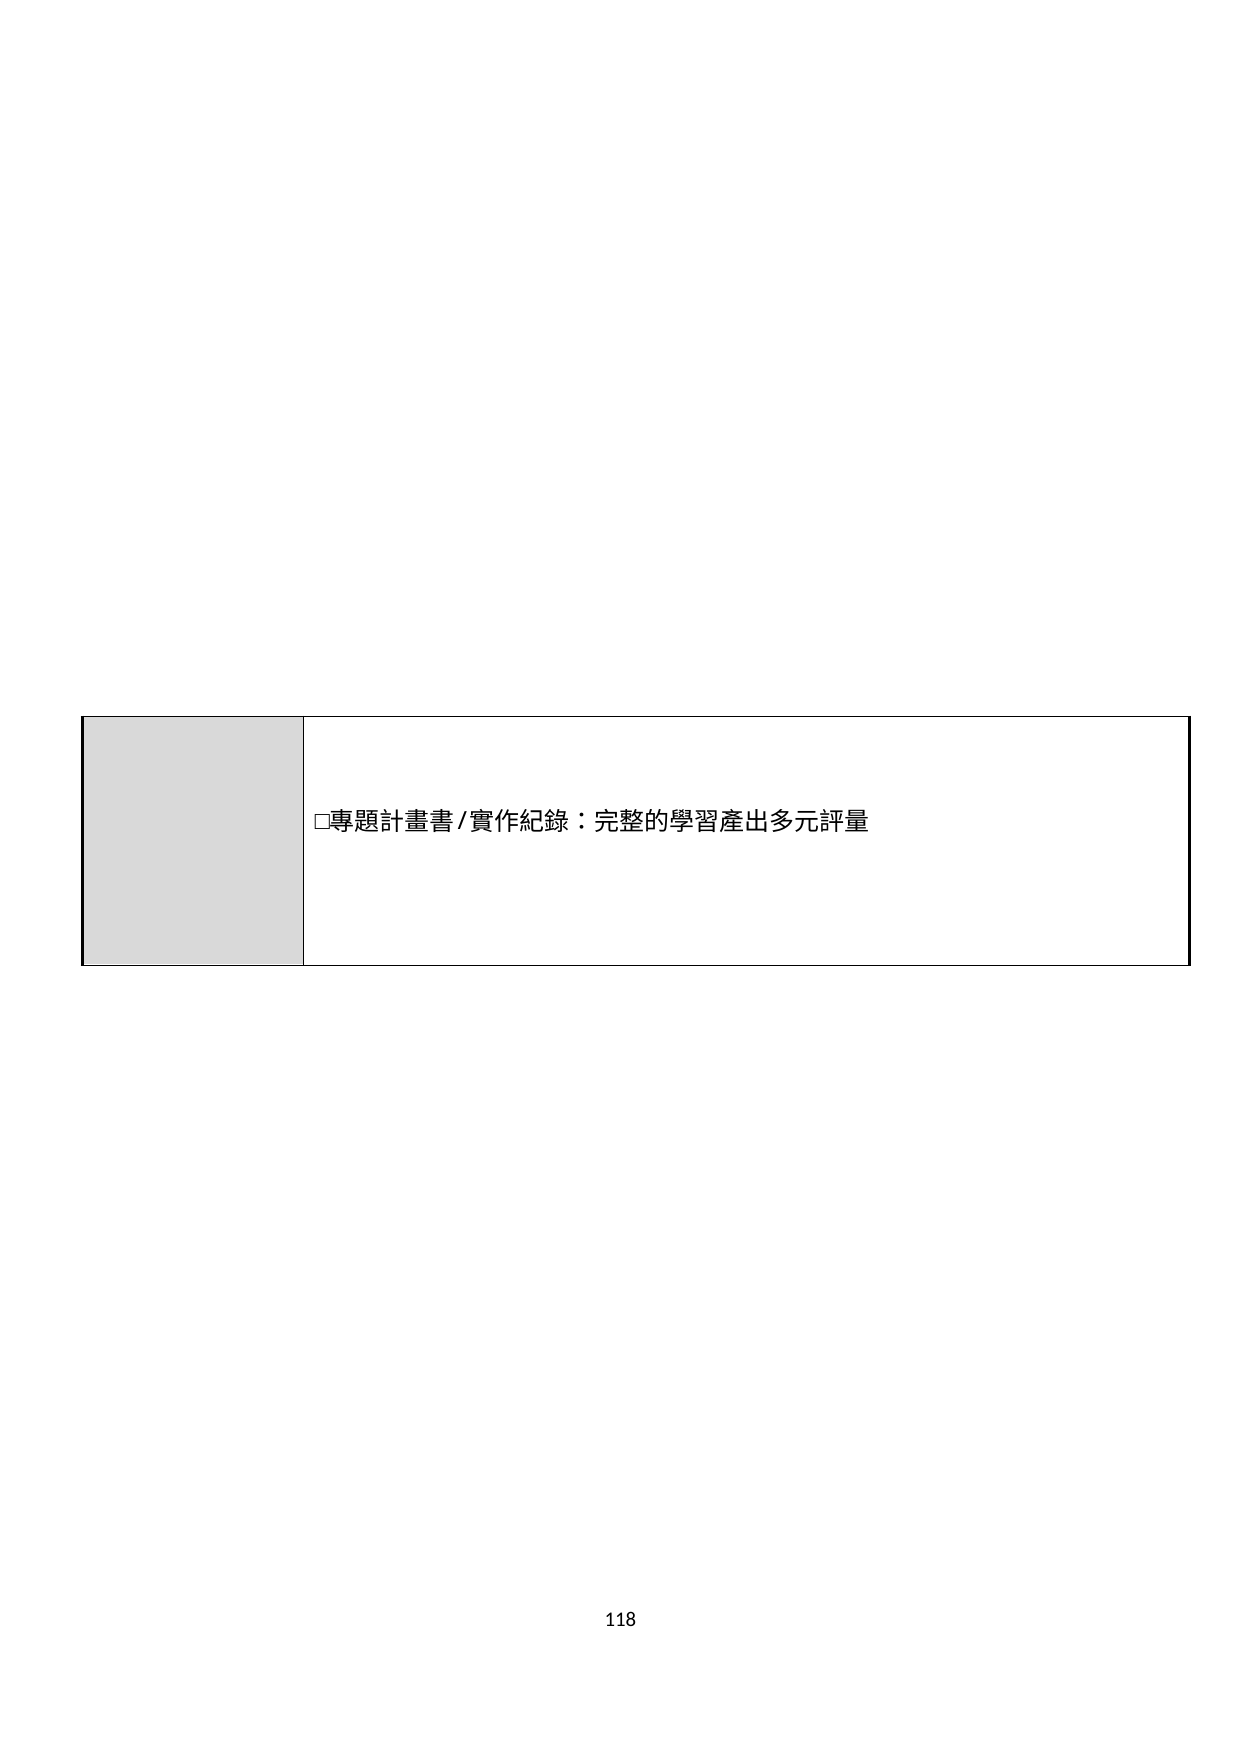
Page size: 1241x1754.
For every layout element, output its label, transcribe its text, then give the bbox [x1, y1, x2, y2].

table_cell □專題計畫書/實作紀錄：完整的學習產出多元評量 [304, 717, 1188, 964]
table_cell [84, 717, 303, 964]
